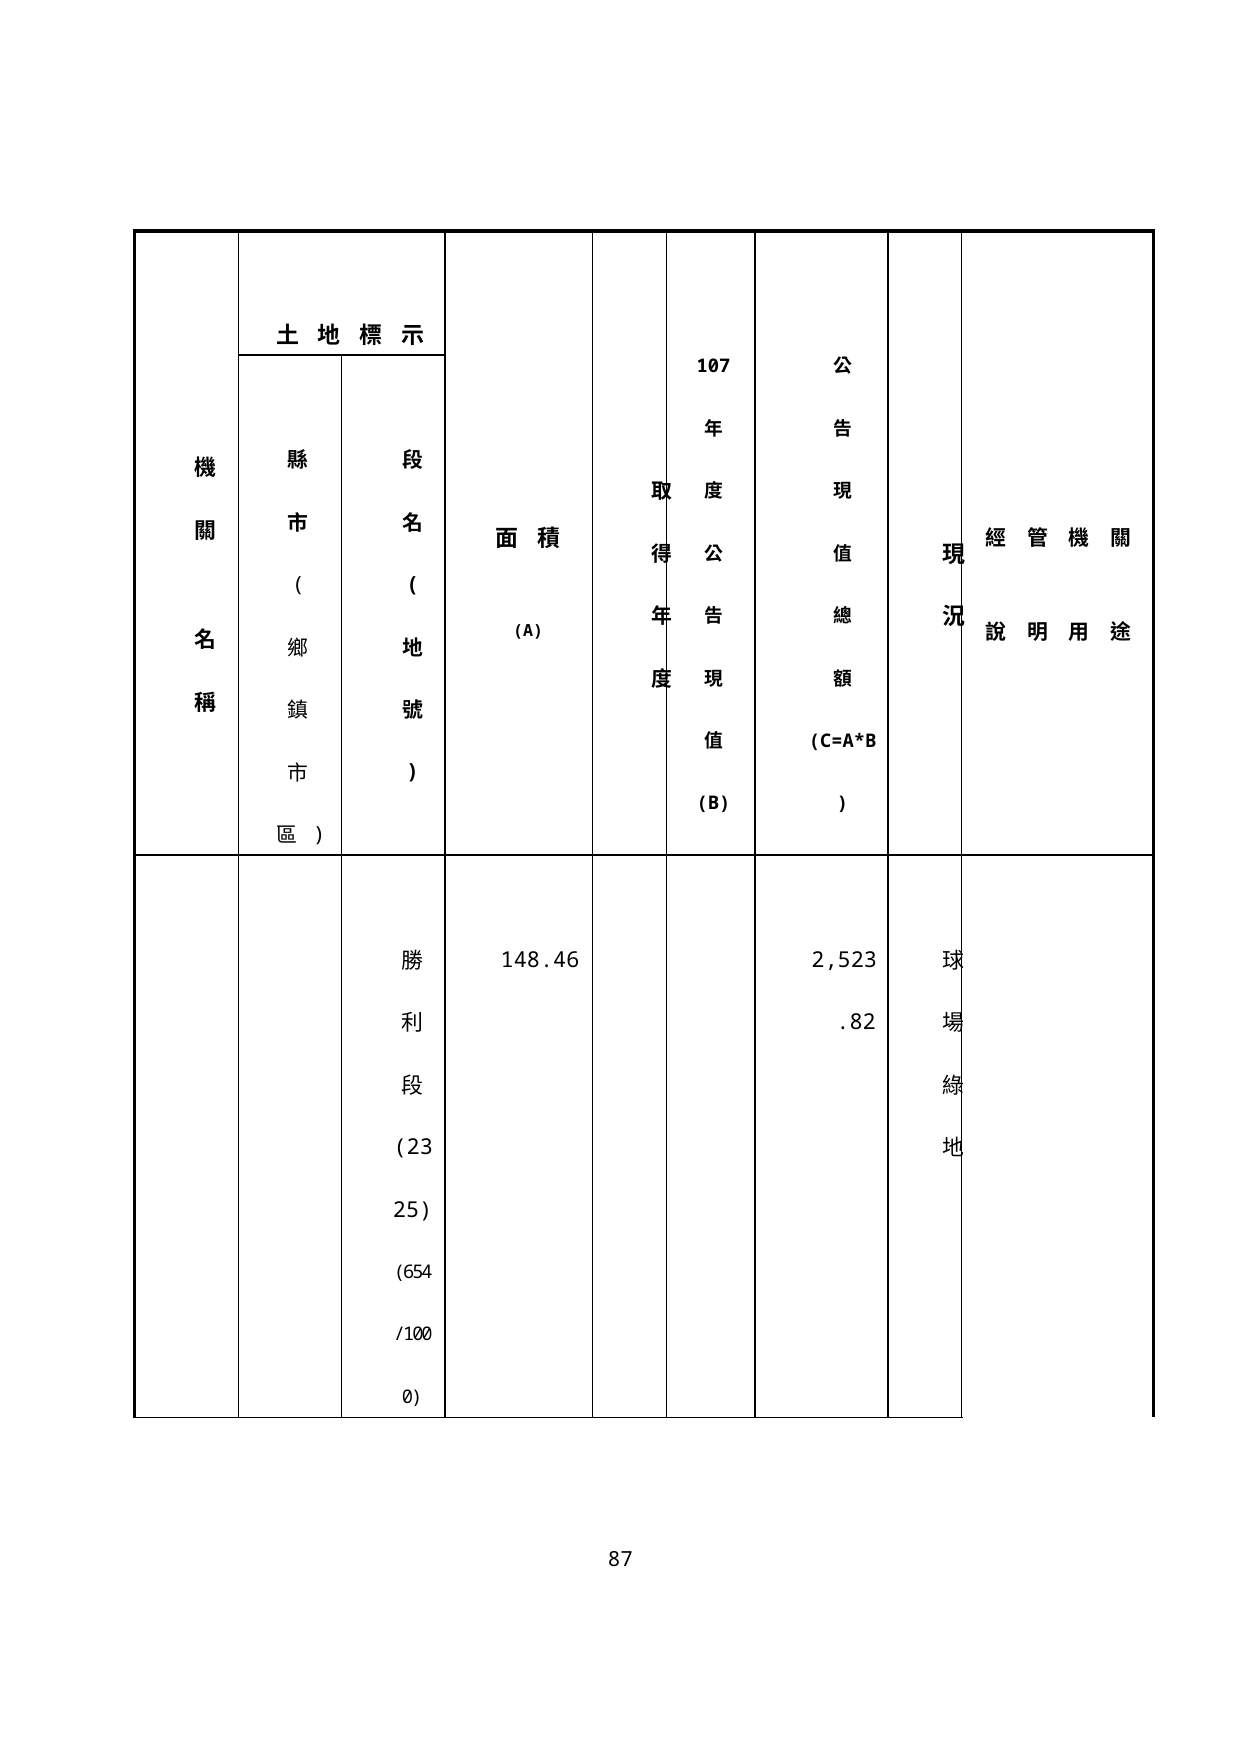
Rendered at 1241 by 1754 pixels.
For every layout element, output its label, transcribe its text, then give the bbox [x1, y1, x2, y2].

table_header 機關 名稱 [136, 233, 238, 854]
table_header 取得年度 [593, 233, 666, 854]
table_cell [593, 856, 666, 1417]
table_header 107年度公告現值(B) [667, 233, 754, 854]
table_header 經管機關 說明用途 [962, 233, 1152, 854]
table_cell 2,523.82 [756, 856, 887, 1417]
table_header 土地標示 [239, 233, 444, 354]
table_cell 勝利段 (2325) (654/1000) [342, 856, 444, 1417]
table_cell 縣市 (鄉鎮市區) [239, 356, 341, 854]
table_cell [667, 856, 754, 1417]
table_header 公告現值總額(C=A*B) [756, 233, 887, 854]
table_cell 148.46 [446, 856, 592, 1417]
table_cell 段名 (地號) [342, 356, 444, 854]
table_cell [962, 856, 1152, 1417]
table_header 現況 [889, 233, 961, 854]
table_cell [136, 856, 238, 1417]
table_cell [239, 856, 341, 1417]
table_cell 球場綠地 [889, 856, 961, 1417]
table_header 面積 (A) [446, 233, 592, 854]
